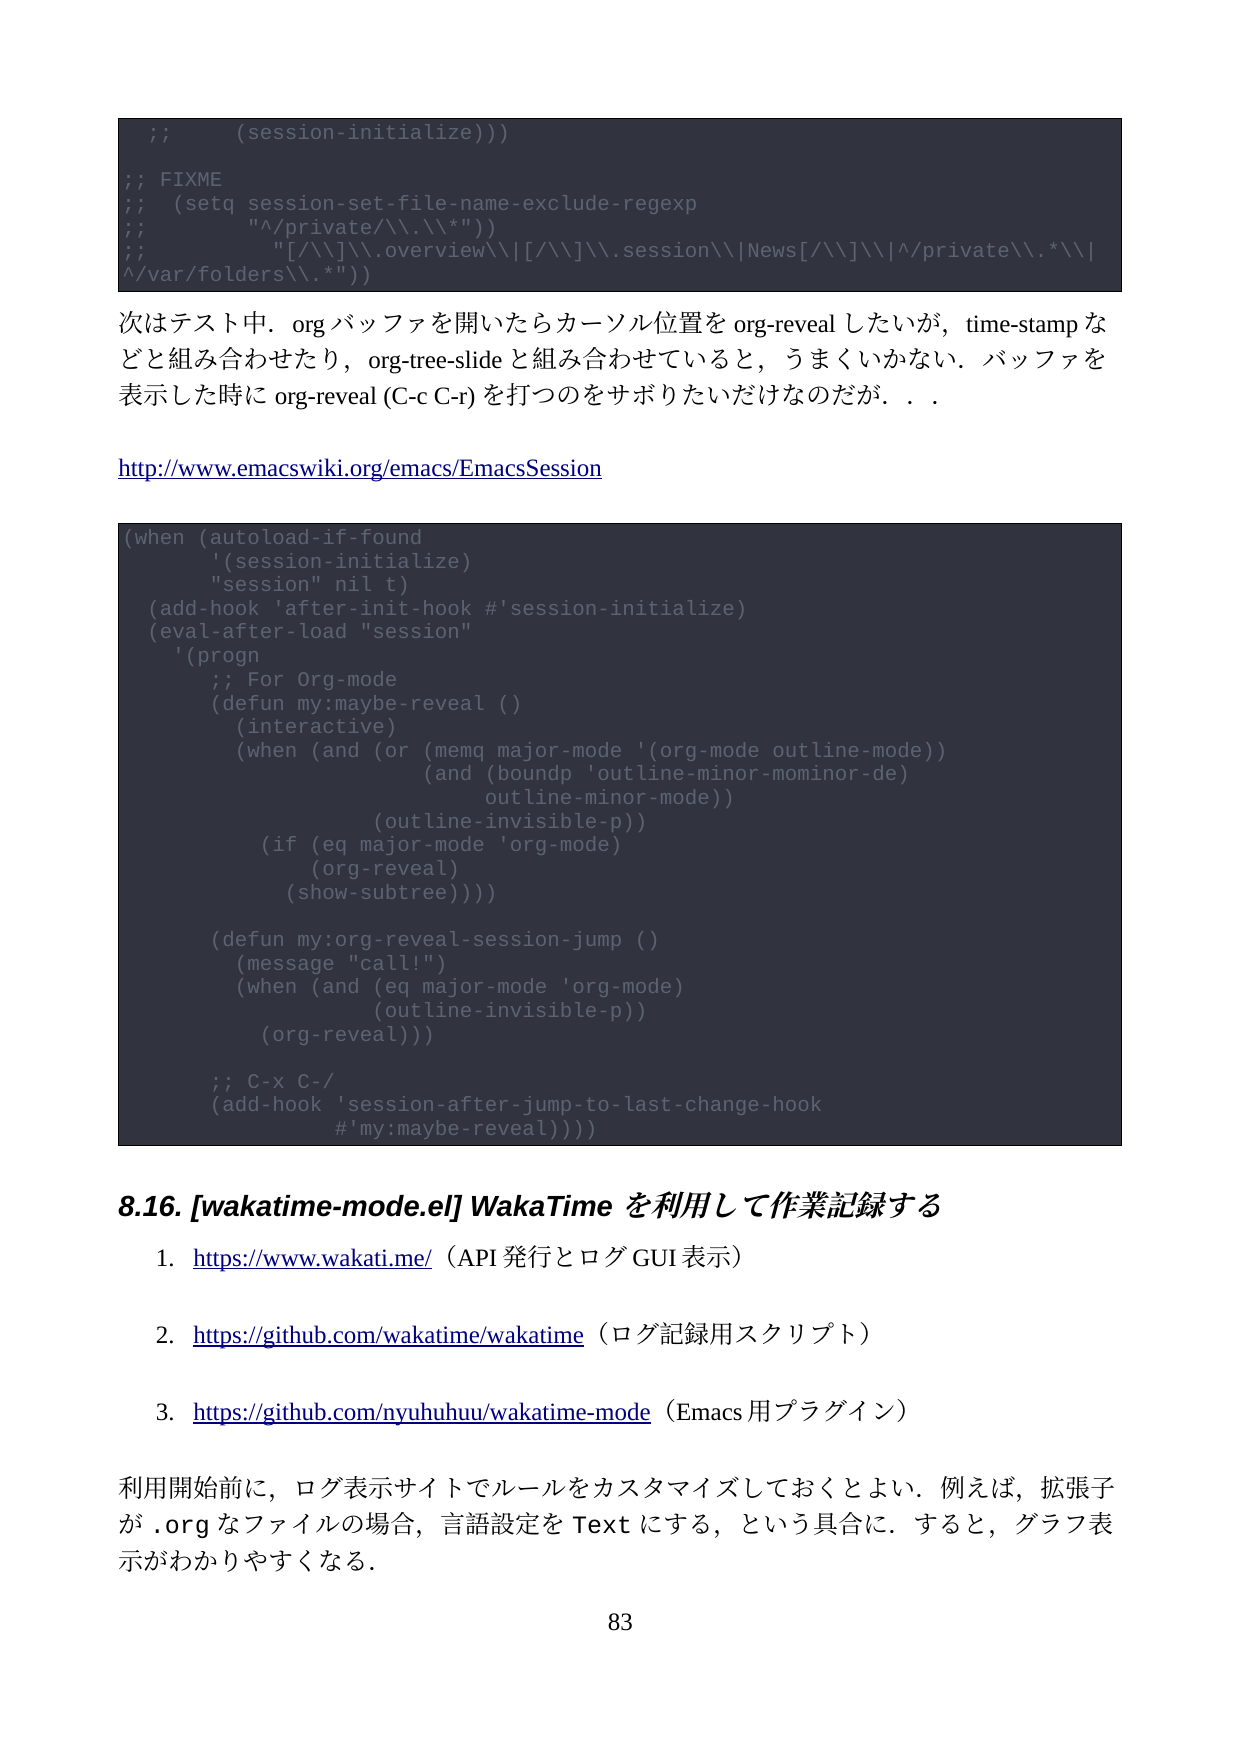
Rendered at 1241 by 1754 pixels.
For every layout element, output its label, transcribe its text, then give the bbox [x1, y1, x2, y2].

text (outline-invisible-p)) [119, 807, 1121, 830]
text 利用開始前に，ログ表示サイトでルールをカスタマイズしておくとよい．例えば，拡張子が .org なファイルの場合，言語設定を Text にする，という具合に．すると，グラフ表示がわかりやすくなる． [118, 1469, 1122, 1577]
text (org-reveal) [119, 854, 1121, 878]
text http://www.emacswiki.org/emacs/EmacsSession [118, 453, 1122, 511]
text (interactive) [119, 712, 1121, 736]
text ;; FIXME [119, 165, 1121, 189]
text ;; (setq session-set-file-name-exclude-regexp [119, 189, 1121, 213]
text (when (and (eq major-mode 'org-mode) [119, 972, 1121, 996]
text ;; "[/\\]\\.overview\\|[/\\]\\.session\\|News[/\\]\\|^/private\\.*\\|^/var/folders\\.*")) [119, 236, 1121, 291]
list https://www.wakati.me/（API発行とログGUI表示） [156, 1237, 1122, 1302]
text (defun my:org-reveal-session-jump () [119, 925, 1121, 949]
text 次はテスト中．orgバッファを開いたらカーソル位置をorg-revealしたいが，time-stampなどと組み合わせたり，org-tree-slideと組み合わせていると，うまくいかない．バッファを表示した時に org-reveal (C-c C-r) を打つのをサボりたいだけなのだが．．． [118, 304, 1122, 441]
text (when (and (or (memq major-mode '(org-mode outline-mode)) [119, 736, 1121, 759]
text ;; (session-initialize))) [119, 119, 1121, 142]
text ;; For Org-mode [119, 665, 1121, 688]
subtitle [wakatime-mode.el] WakaTime を利用して作業記録する [118, 1183, 1122, 1225]
text (and (boundp 'outline-minor-mominor-de) [119, 759, 1121, 783]
text (show-subtree)))) [119, 878, 1121, 901]
text '(session-initialize) [119, 547, 1121, 570]
text (org-reveal))) [119, 1019, 1121, 1043]
text '(progn [119, 641, 1121, 665]
text (when (autoload-if-found [119, 524, 1121, 547]
text ;; "^/private/\\.\\*")) [119, 213, 1121, 236]
text "session" nil t) [119, 570, 1121, 594]
text outline-minor-mode)) [119, 783, 1121, 807]
text (add-hook 'after-init-hook #'session-initialize) [119, 594, 1121, 618]
text (if (eq major-mode 'org-mode) [119, 830, 1121, 854]
text #'my:maybe-reveal)))) [119, 1114, 1121, 1145]
text (eval-after-load "session" [119, 618, 1121, 641]
text ;; C-x C-/ [119, 1067, 1121, 1091]
text (defun my:maybe-reveal () [119, 688, 1121, 712]
text (message "call!") [119, 949, 1121, 972]
list https://github.com/nyuhuhuu/wakatime-mode（Emacs用プラグイン） [156, 1392, 1122, 1457]
list https://github.com/wakatime/wakatime（ログ記録用スクリプト） [156, 1315, 1122, 1379]
text (add-hook 'session-after-jump-to-last-change-hook [119, 1091, 1121, 1114]
text (outline-invisible-p)) [119, 996, 1121, 1019]
